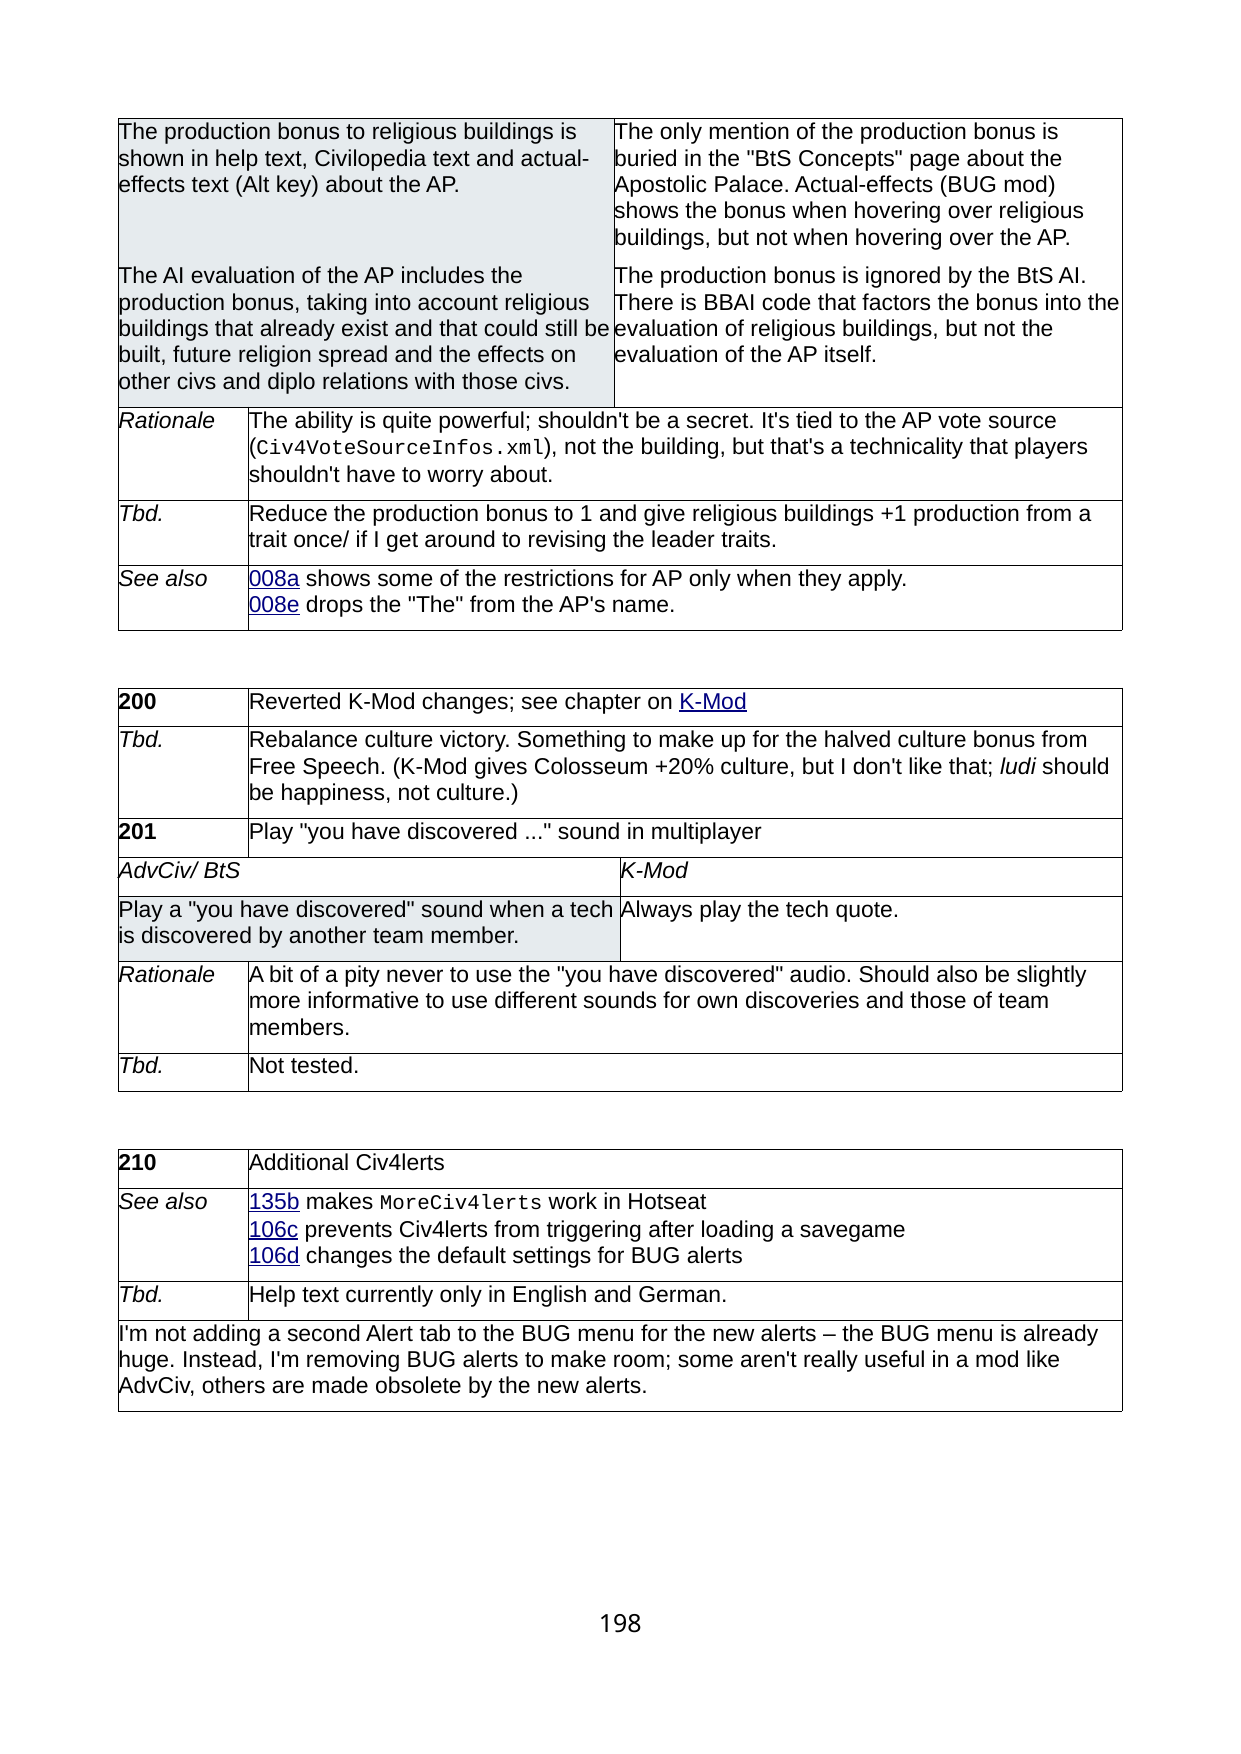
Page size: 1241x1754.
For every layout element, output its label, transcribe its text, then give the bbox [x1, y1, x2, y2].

table_cell Reduce the production bonus to 1 and give religious buildings +1 production from a trait once/ if I get around to revising the leader traits. [249, 501, 1122, 565]
table_cell Help text currently only in English and German. [249, 1282, 1122, 1319]
table_cell A bit of a pity never to use the "you have discovered" audio. Should also be slightly more informative to use different sounds for own discoveries and those of team members. [249, 962, 1122, 1052]
table_cell The only mention of the production bonus is buried in the "BtS Concepts" page about the Apostolic Palace. Actual-effects (BUG mod) shows the bonus when hovering over religious buildings, but not when hovering over the AP. The production bonus is ignored by the BtS AI. There is BBAI code that factors the bonus into the evaluation of religious buildings, but not the evaluation of the AP itself. [615, 119, 1122, 407]
table_cell 008a shows some of the restrictions for AP only when they apply. 008e drops the "The" from the AP's name. [249, 566, 1122, 630]
table_cell Rationale [119, 408, 248, 499]
table_header 200 [119, 689, 248, 726]
table_cell Tbd. [119, 1282, 248, 1319]
table_cell Rationale [119, 962, 248, 1052]
table_cell Tbd. [119, 501, 248, 565]
table_cell See also [119, 566, 248, 630]
table_cell See also [119, 1189, 248, 1281]
table_cell 135b makes MoreCiv4lerts work in Hotseat 106c prevents Civ4lerts from triggering after loading a savegame 106d changes the default settings for BUG alerts [249, 1189, 1122, 1281]
table_cell Rebalance culture victory. Something to make up for the halved culture bonus from Free Speech. (K-Mod gives Colosseum +20% culture, but I don't like that; ludi should be happiness, not culture.) [249, 727, 1122, 818]
table_header 210 [119, 1150, 248, 1188]
table_cell K-Mod [621, 858, 1122, 896]
table_header Reverted K-Mod changes; see chapter on K-Mod [249, 689, 1122, 726]
table_header Additional Civ4lerts [249, 1150, 1122, 1188]
table_cell Play a "you have discovered" sound when a tech is discovered by another team member. [119, 897, 620, 961]
table_cell The production bonus to religious buildings is shown in help text, Civilopedia text and actual-effects text (Alt key) about the AP. The AI evaluation of the AP includes the production bonus, taking into account religious buildings that already exist and that could still be built, future religion spread and the effects on other civs and diplo relations with those civs. [119, 119, 614, 407]
table_cell Tbd. [119, 727, 248, 818]
table_cell Play "you have discovered ..." sound in multiplayer [249, 819, 1122, 857]
table_cell I'm not adding a second Alert tab to the BUG menu for the new alerts – the BUG menu is already huge. Instead, I'm removing BUG alerts to make room; some aren't really useful in a mod like AdvCiv, others are made obsolete by the new alerts. [119, 1321, 1122, 1411]
table_cell 201 [119, 819, 248, 857]
table_cell The ability is quite powerful; shouldn't be a secret. It's tied to the AP vote source (Civ4VoteSourceInfos.xml), not the building, but that's a technicality that players shouldn't have to worry about. [249, 408, 1122, 499]
table_cell Tbd. [119, 1054, 248, 1091]
table_cell AdvCiv/ BtS [119, 858, 620, 896]
table_cell Not tested. [249, 1054, 1122, 1091]
table_cell Always play the tech quote. [621, 897, 1122, 961]
